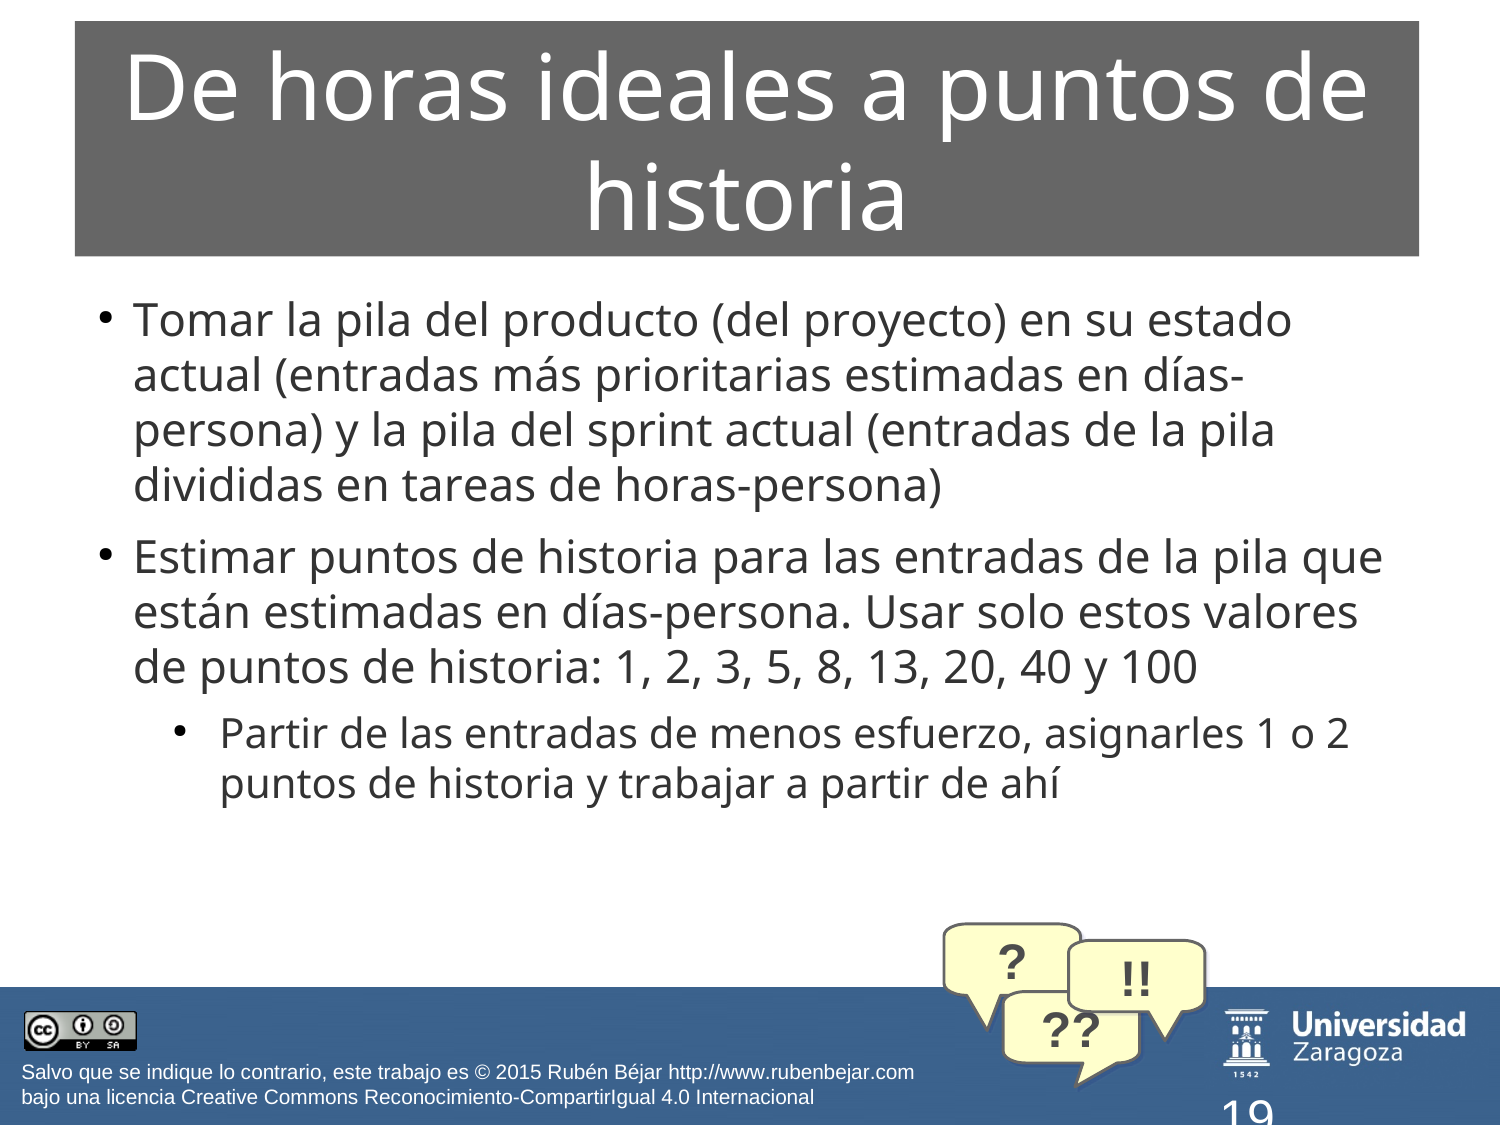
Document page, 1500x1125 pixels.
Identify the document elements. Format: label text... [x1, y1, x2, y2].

list Tomar la pila del producto (del proyecto) en su estado actual (entradas más prioritarias estimadas en días-persona) y la pila del sprint actual (entradas de la pila divididas en tareas de horas-persona) Estimar puntos de historia para las entradas de la pila que están estimadas en días-persona. Usar solo estos valores de puntos de historia: 1, 2, 3, 5, 8, 13, 20, 40 y 100 Partir de las entradas de menos esfuerzo, asignarles 1 o 2 puntos de historia y trabajar a partir de ahí [82, 283, 1418, 957]
picture [0, 987, 1500, 1125]
text_box ?? [1003, 991, 1140, 1087]
text_box ? [943, 923, 1081, 1031]
text_box !! [1068, 940, 1205, 1041]
picture [1254, 1104, 1268, 1120]
title De horas ideales a puntos de historia [74, 21, 1420, 257]
